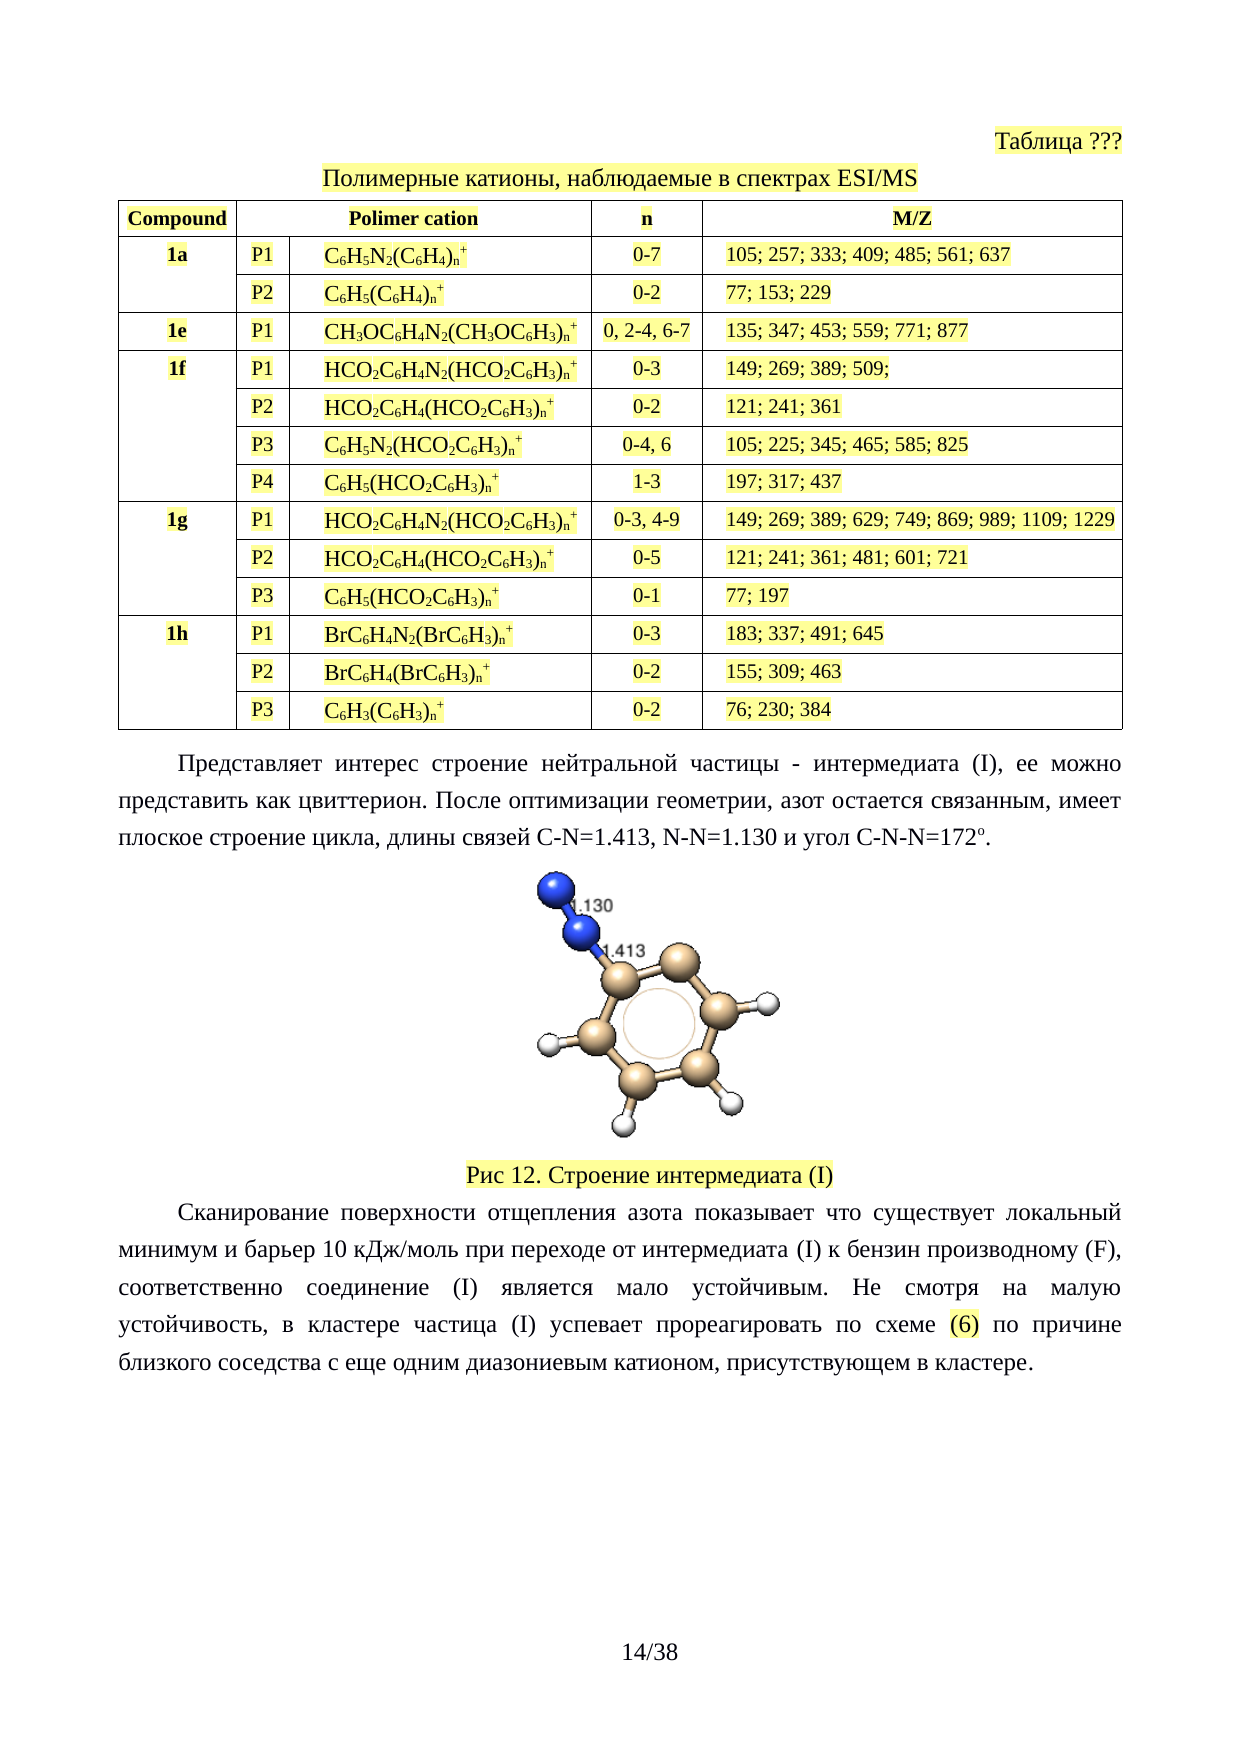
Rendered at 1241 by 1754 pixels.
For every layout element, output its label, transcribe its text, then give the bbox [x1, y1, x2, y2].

table_header n [592, 201, 702, 236]
table_cell 0-3, 4-9 [592, 502, 702, 539]
table_cell 105; 225; 345; 465; 585; 825 [703, 427, 1122, 463]
text Рис 12. Строение интермедиата (I) [118, 1160, 1122, 1188]
table_cell 0-5 [592, 540, 702, 577]
table_cell 0, 2-4, 6-7 [592, 313, 702, 350]
table_cell 1g [119, 502, 236, 615]
table_cell BrC6H4N2(BrC6H3)n+ [290, 616, 591, 653]
table_header Polimer cation [237, 201, 591, 236]
table_cell C6H5(HCO2C6H3)n+ [290, 578, 591, 615]
table_cell P1 [237, 351, 289, 388]
table_cell 149; 269; 389; 629; 749; 869; 989; 1109; 1229 [703, 502, 1122, 539]
table_cell 0-2 [592, 389, 702, 426]
table_cell HCO2C6H4(HCO2C6H3)n+ [290, 540, 591, 577]
table_cell 0-3 [592, 616, 702, 653]
table_cell 149; 269; 389; 509; [703, 351, 1122, 388]
table_cell P2 [237, 389, 289, 426]
table_cell P4 [237, 465, 289, 501]
table_cell C6H5(HCO2C6H3)n+ [290, 465, 591, 501]
table_cell C6H5N2(HCO2C6H3)n+ [290, 427, 591, 463]
table_cell P3 [237, 427, 289, 463]
text Представляет интерес строение нейтральной частицы - интермедиата (I), ее можно представить как цвиттерион. После оптимизации геометрии, азот остается связанным, имеет плоское строение цикла, длины связей C-N=1.413, N-N=1.130 и угол C-N-N=172o. [118, 748, 1122, 851]
text Полимерные катионы, наблюдаемые в спектрах ESI/MS [118, 163, 1122, 192]
table_cell HCO2C6H4N2(HCO2C6H3)n+ [290, 502, 591, 539]
table_cell P1 [237, 616, 289, 653]
table_cell 1a [119, 237, 236, 312]
picture [503, 859, 796, 1152]
table_cell P3 [237, 578, 289, 615]
table_cell C6H5N2(C6H4)n+ [290, 237, 591, 274]
table_cell 0-7 [592, 237, 702, 274]
table_cell C6H5(C6H4)n+ [290, 275, 591, 312]
table_cell 77; 153; 229 [703, 275, 1122, 312]
table_cell 77; 197 [703, 578, 1122, 615]
table_cell P1 [237, 237, 289, 274]
table_cell 1e [119, 313, 236, 350]
table_cell 1-3 [592, 465, 702, 501]
table_cell 197; 317; 437 [703, 465, 1122, 501]
table_cell BrC6H4(BrC6H3)n+ [290, 654, 591, 691]
table_cell 0-3 [592, 351, 702, 388]
table_cell P2 [237, 654, 289, 691]
table_cell 0-4, 6 [592, 427, 702, 463]
table_cell HCO2C6H4N2(HCO2C6H3)n+ [290, 351, 591, 388]
table_cell 0-2 [592, 654, 702, 691]
table_cell P2 [237, 540, 289, 577]
table_cell C6H3(C6H3)n+ [290, 692, 591, 729]
table_cell 1f [119, 351, 236, 501]
table_cell CH3OC6H4N2(CH3OC6H3)n+ [290, 313, 591, 350]
table_cell P1 [237, 313, 289, 350]
table_cell 155; 309; 463 [703, 654, 1122, 691]
table_cell 0-1 [592, 578, 702, 615]
table_cell 0-2 [592, 692, 702, 729]
table_cell 0-2 [592, 275, 702, 312]
table_header M/Z [703, 201, 1122, 236]
table_cell HCO2C6H4(HCO2C6H3)n+ [290, 389, 591, 426]
table_cell 1h [119, 616, 236, 729]
table_cell 183; 337; 491; 645 [703, 616, 1122, 653]
table_cell P1 [237, 502, 289, 539]
table_header Compound [119, 201, 236, 236]
text Сканирование поверхности отщепления азота показывает что существует локальный минимум и барьер 10 кДж/моль при переходе от интермедиата (I) к бензин производному (F), соответственно соединение (I) является мало устойчивым. Не смотря на малую устойчивость, в кластере частица (I) успевает прореагировать по схеме (6) по причине близкого соседства с еще одним диазониевым катионом, присутствующем в кластере﻿. [118, 1197, 1122, 1381]
table_cell P2 [237, 275, 289, 312]
table_cell 121; 241; 361 [703, 389, 1122, 426]
table_cell 105; 257; 333; 409; 485; 561; 637 [703, 237, 1122, 274]
table_cell 135; 347; 453; 559; 771; 877 [703, 313, 1122, 350]
table_cell P3 [237, 692, 289, 729]
text Таблица ??? [118, 126, 1122, 154]
table_cell 76; 230; 384 [703, 692, 1122, 729]
table_cell 121; 241; 361; 481; 601; 721 [703, 540, 1122, 577]
